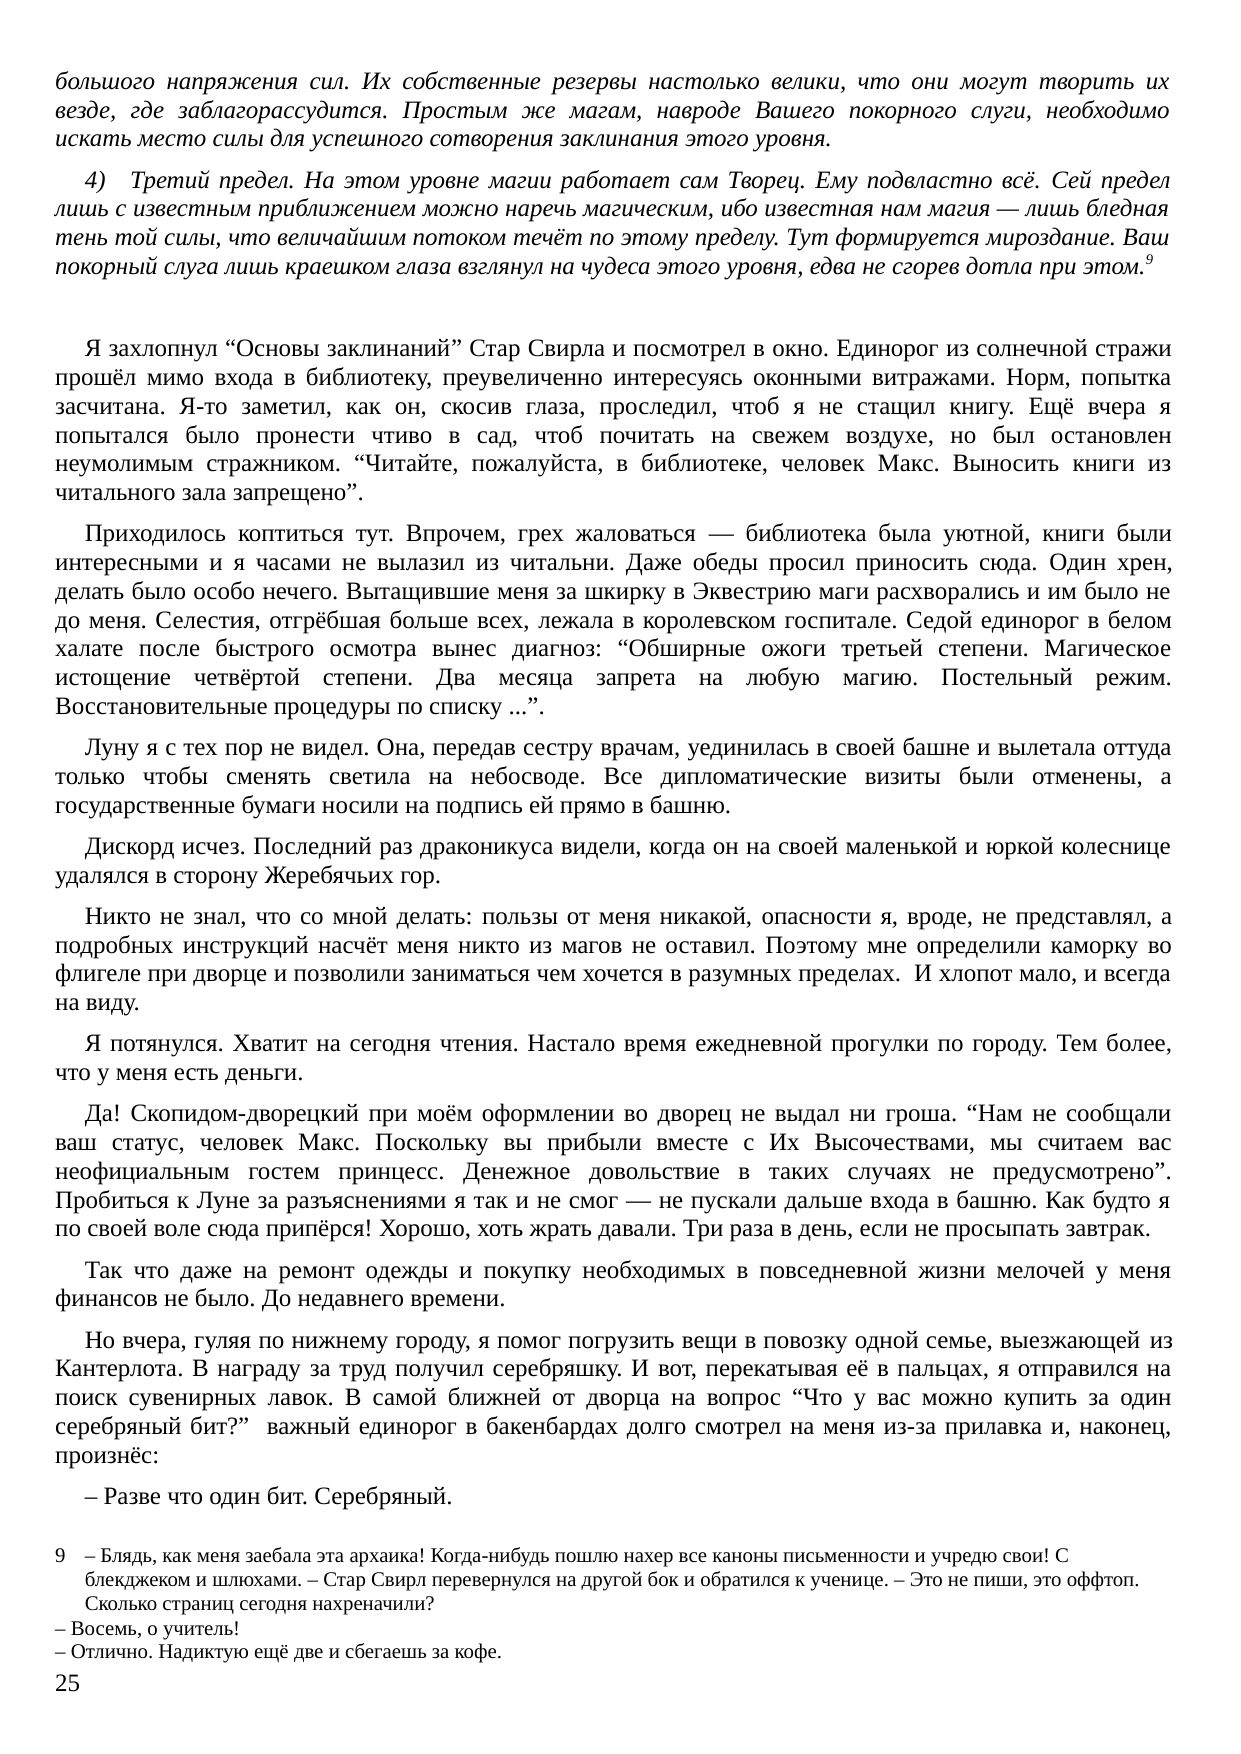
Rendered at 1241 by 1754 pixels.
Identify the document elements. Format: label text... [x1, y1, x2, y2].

list – Блядь, как меня заебала эта архаика! Когда-нибудь пошлю нахер все каноны письменности и учредю свои! С блекджеком и шлюхами. – Стар Свирл перевернулся на другой бок и обратился к ученице. – Это не пиши, это оффтоп. Сколько страниц сегодня нахреначили? [55, 1543, 1173, 1615]
list – Восемь, о учитель! [55, 1615, 1173, 1639]
text – Разве что один бит. Серебряный. [55, 1481, 1173, 1510]
text Приходилось коптиться тут. Впрочем, грех жаловаться — библиотека была уютной, книги были интересными и я часами не вылазил из читальни. Даже обеды просил приносить сюда. Один хрен, делать было особо нечего. Вытащившие меня за шкирку в Эквестрию маги расхворались и им было не до меня. Селестия, отгрёбшая больше всех, лежала в королевском госпитале. Седой единорог в белом халате после быстрого осмотра вынес диагноз: “Обширные ожоги третьей степени. Магическое истощение четвёртой степени. Два месяца запрета на любую магию. Постельный режим. Восстановительные процедуры по списку ...”. [55, 518, 1173, 720]
text Я захлопнул “Основы заклинаний” Стар Свирла и посмотрел в окно. Единорог из солнечной стражи прошёл мимо входа в библиотеку, преувеличенно интересуясь оконными витражами. Норм, попытка засчитана. Я-то заметил, как он, скосив глаза, проследил, чтоб я не стащил книгу. Ещё вчера я попытался было пронести чтиво в сад, чтоб почитать на свежем воздухе, но был остановлен неумолимым стражником. “Читайте, пожалуйста, в библиотеке, человек Макс. Выносить книги из читального зала запрещено”. [55, 333, 1173, 506]
list – Отлично. Надиктую ещё две и сбегаешь за кофе. [55, 1639, 1173, 1663]
list большого напряжения сил. Их собственные резервы настолько велики, что они могут творить их везде, где заблагорассудится. Простым же магам, навроде Вашего покорного слуги, необходимо искать место силы для успешного сотворения заклинания этого уровня. [55, 66, 1173, 152]
text Но вчера, гуляя по нижнему городу, я помог погрузить вещи в повозку одной семье, выезжающей из Кантерлота. В награду за труд получил серебряшку. И вот, перекатывая её в пальцах, я отправился на поиск сувенирных лавок. В самой ближней от дворца на вопрос “Что у вас можно купить за один серебряный бит?” важный единорог в бакенбардах долго смотрел на меня из-за прилавка и, наконец, произнёс: [55, 1325, 1173, 1468]
text Я потянулся. Хватит на сегодня чтения. Настало время ежедневной прогулки по городу. Тем более, что у меня есть деньги. [55, 1028, 1173, 1086]
text Луну я с тех пор не видел. Она, передав сестру врачам, уединилась в своей башне и вылетала оттуда только чтобы сменять светила на небосводе. Все дипломатические визиты были отменены, а государственные бумаги носили на подпись ей прямо в башню. [55, 732, 1173, 818]
text Так что даже на ремонт одежды и покупку необходимых в повседневной жизни мелочей у меня финансов не было. До недавнего времени. [55, 1255, 1173, 1312]
text Никто не знал, что со мной делать: пользы от меня никакой, опасности я, вроде, не представлял, а подробных инструкций насчёт меня никто из магов не оставил. Поэтому мне определили каморку во флигеле при дворце и позволили заниматься чем хочется в разумных пределах. И хлопот мало, и всегда на виду. [55, 901, 1173, 1016]
text Да! Скопидом-дворецкий при моём оформлении во дворец не выдал ни гроша. “Нам не сообщали ваш статус, человек Макс. Поскольку вы прибыли вместе с Их Высочествами, мы считаем вас неофициальным гостем принцесс. Денежное довольствие в таких случаях не предусмотрено”. Пробиться к Луне за разъяснениями я так и не смог — не пускали дальше входа в башню. Как будто я по своей воле сюда припёрся! Хорошо, хоть жрать давали. Три раза в день, если не просыпать завтрак. [55, 1098, 1173, 1242]
text Дискорд исчез. Последний раз драконикуса видели, когда он на своей маленькой и юркой колеснице удалялся в сторону Жеребячьих гор. [55, 831, 1173, 888]
list Третий предел. На этом уровне магии работает сам Творец. Ему подвластно всё. Сей предел лишь с известным приближением можно наречь магическим, ибо известная нам магия — лишь бледная тень той силы, что величайшим потоком течёт по этому пределу. Тут формируется мироздание. Ваш покорный слуга лишь краешком глаза взглянул на чудеса этого уровня, едва не сгорев дотла при этом. [55, 165, 1173, 280]
